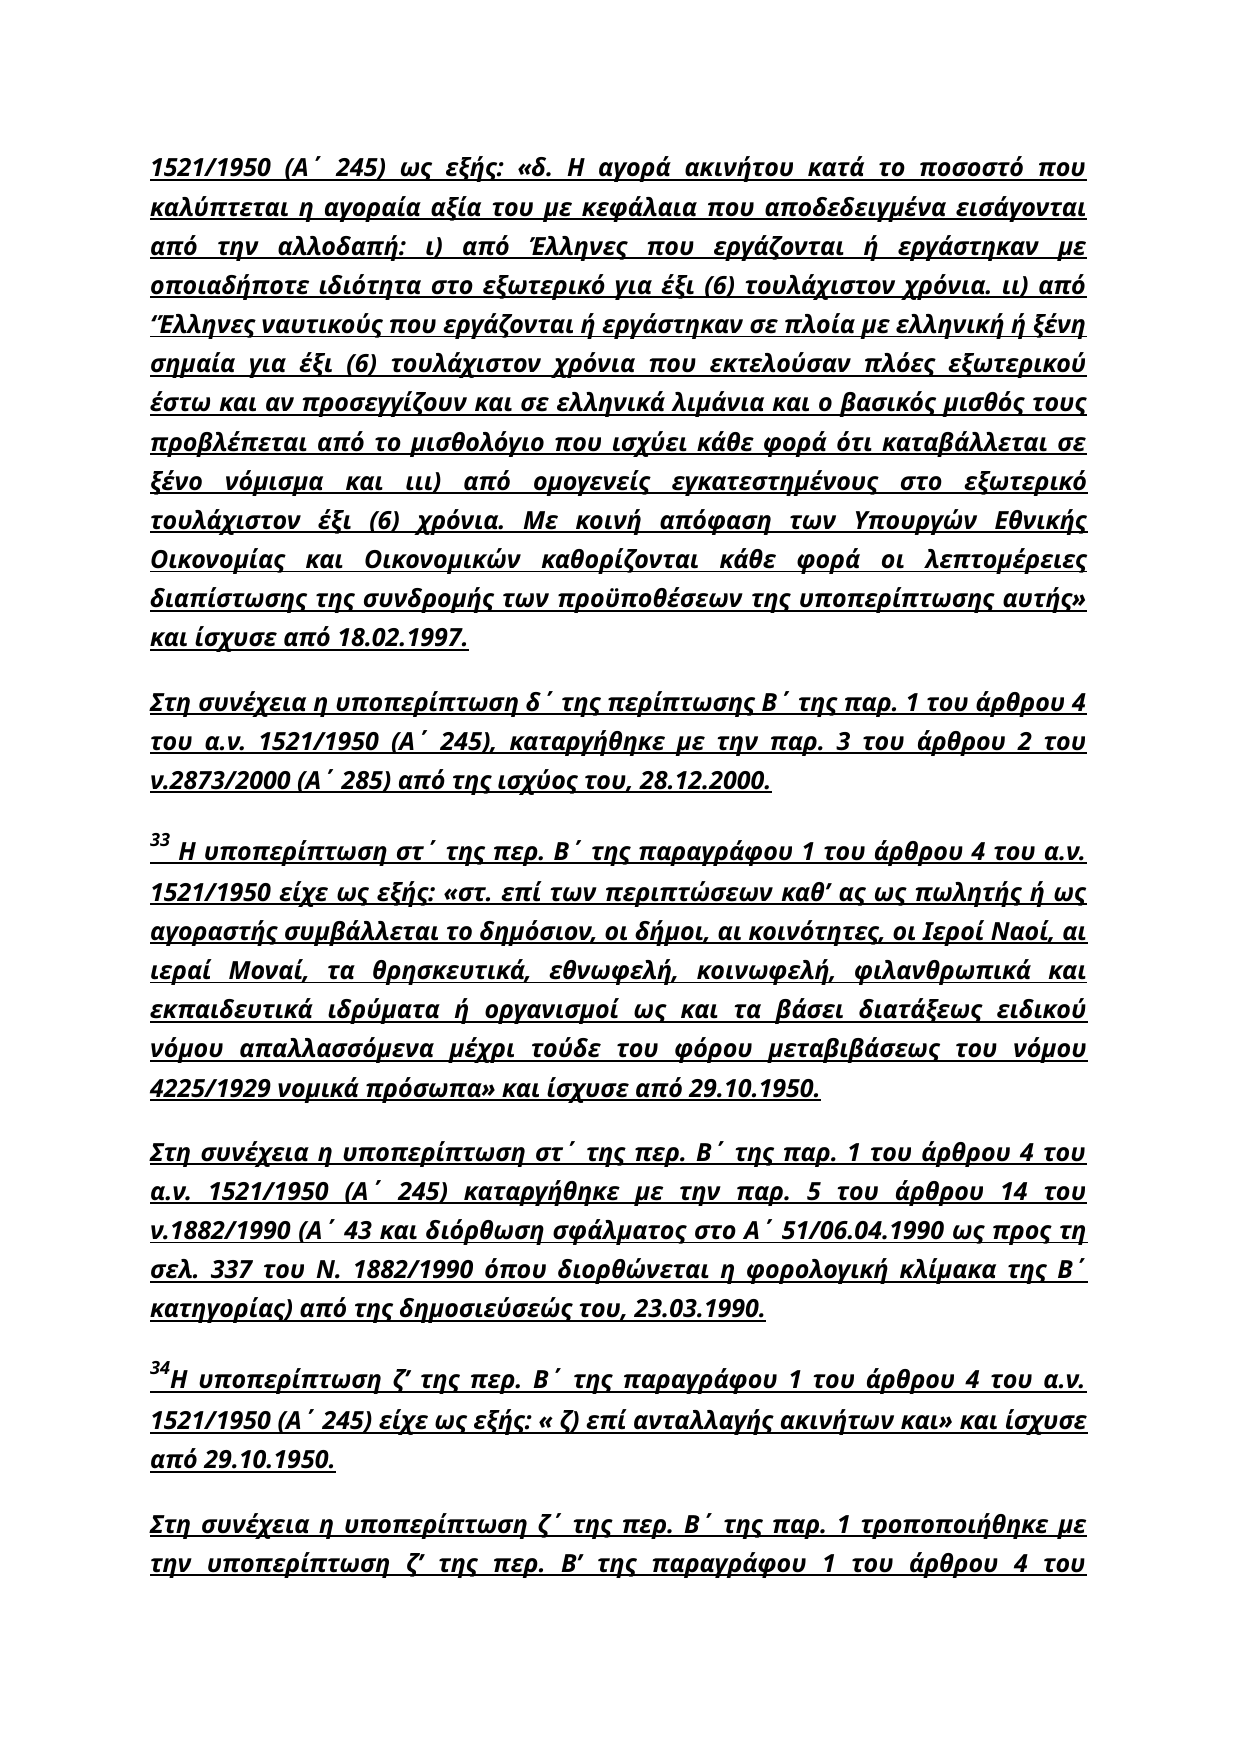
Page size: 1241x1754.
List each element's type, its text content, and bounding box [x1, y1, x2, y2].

text Στη συνέχεια η υποπερίπτωση δ΄ της περίπτωσης Β΄ της παρ. 1 του άρθρου 4 του α.ν. 1521/1950 (Α΄ 245), καταργήθηκε με την παρ. 3 του άρθρου 2 του ν.2873/2000 (Α΄ 285) από της ισχύος του, 28.12.2000. [150, 684, 1090, 797]
text 1521/1950 (Α΄ 245) ως εξής: «δ. Η αγορά ακινήτου κατά το ποσοστό που καλύπτεται η αγοραία αξία του με κεφάλαια που αποδεδειγμένα εισάγονται από την αλλοδαπή: ι) από Έλληνες που εργάζονται ή εργάστηκαν με οποιαδήποτε ιδιότητα στο εξωτερικό για έξι (6) τουλάχιστον χρόνια. ιι) από ‘Έλληνες ναυτικούς που εργάζονται ή εργάστηκαν σε πλοία με ελληνική ή ξένη σημαία για έξι (6) τουλάχιστον χρόνια που εκτελούσαν πλόες εξωτερικού έστω και αν προσεγγίζουν και σε ελληνικά λιμάνια και ο βασικός μισθός τους προβλέπεται από το μισθολόγιο που ισχύει κάθε φορά ότι καταβάλλεται σε ξένο νόμισμα και ιιι) από ομογενείς εγκατεστημένους στο εξωτερικό τουλάχιστον έξι (6) χρόνια. Με κοινή απόφαση των Υπουργών Εθνικής Οικονομίας και Οικονομικών καθορίζονται κάθε φορά οι λεπτομέρειες διαπίστωσης της συνδρομής των προϋποθέσεων της υποπερίπτωσης αυτής» και ίσχυσε από 18.02.1997. [150, 150, 1090, 654]
text 34Η υποπερίπτωση ζ’ της περ. Β΄ της παραγράφου 1 του άρθρου 4 του α.ν. 1521/1950 (Α΄ 245) είχε ως εξής: « ζ) επί ανταλλαγής ακινήτων και» και ίσχυσε από 29.10.1950. [150, 1355, 1090, 1476]
text Στη συνέχεια η υποπερίπτωση στ΄ της περ. Β΄ της παρ. 1 του άρθρου 4 του α.ν. 1521/1950 (Α΄ 245) καταργήθηκε με την παρ. 5 του άρθρου 14 του ν.1882/1990 (Α΄ 43 και διόρθωση σφάλματος στο Α΄ 51/06.04.1990 ως προς τη σελ. 337 του Ν. 1882/1990 όπου διορθώνεται η φορολογική κλίμακα της Β΄ κατηγορίας) από της δημοσιεύσεώς του, 23.03.1990. [150, 1134, 1090, 1325]
text Στη συνέχεια η υποπερίπτωση ζ΄ της περ. Β΄ της παρ. 1 τροποποιήθηκε με την υποπερίπτωση ζ’ της περ. Β’ της παραγράφου 1 του άρθρου 4 του [150, 1506, 1090, 1579]
text 33 Η υποπερίπτωση στ΄ της περ. Β΄ της παραγράφου 1 του άρθρου 4 του α.ν. 1521/1950 είχε ως εξής: «στ. επί των περιπτώσεων καθ’ ας ως πωλητής ή ως αγοραστής συμβάλλεται το δημόσιον, οι δήμοι, αι κοινότητες, οι Ιεροί Ναοί, αι ιεραί Μοναί, τα θρησκευτικά, εθνωφελή, κοινωφελή, φιλανθρωπικά και εκπαιδευτικά ιδρύματα ή οργανισμοί ως και τα βάσει διατάξεως ειδικού νόμου απαλλασσόμενα μέχρι τούδε του φόρου μεταβιβάσεως του νόμου 4225/1929 νομικά πρόσωπα» και ίσχυσε από 29.10.1950. [150, 827, 1090, 1104]
